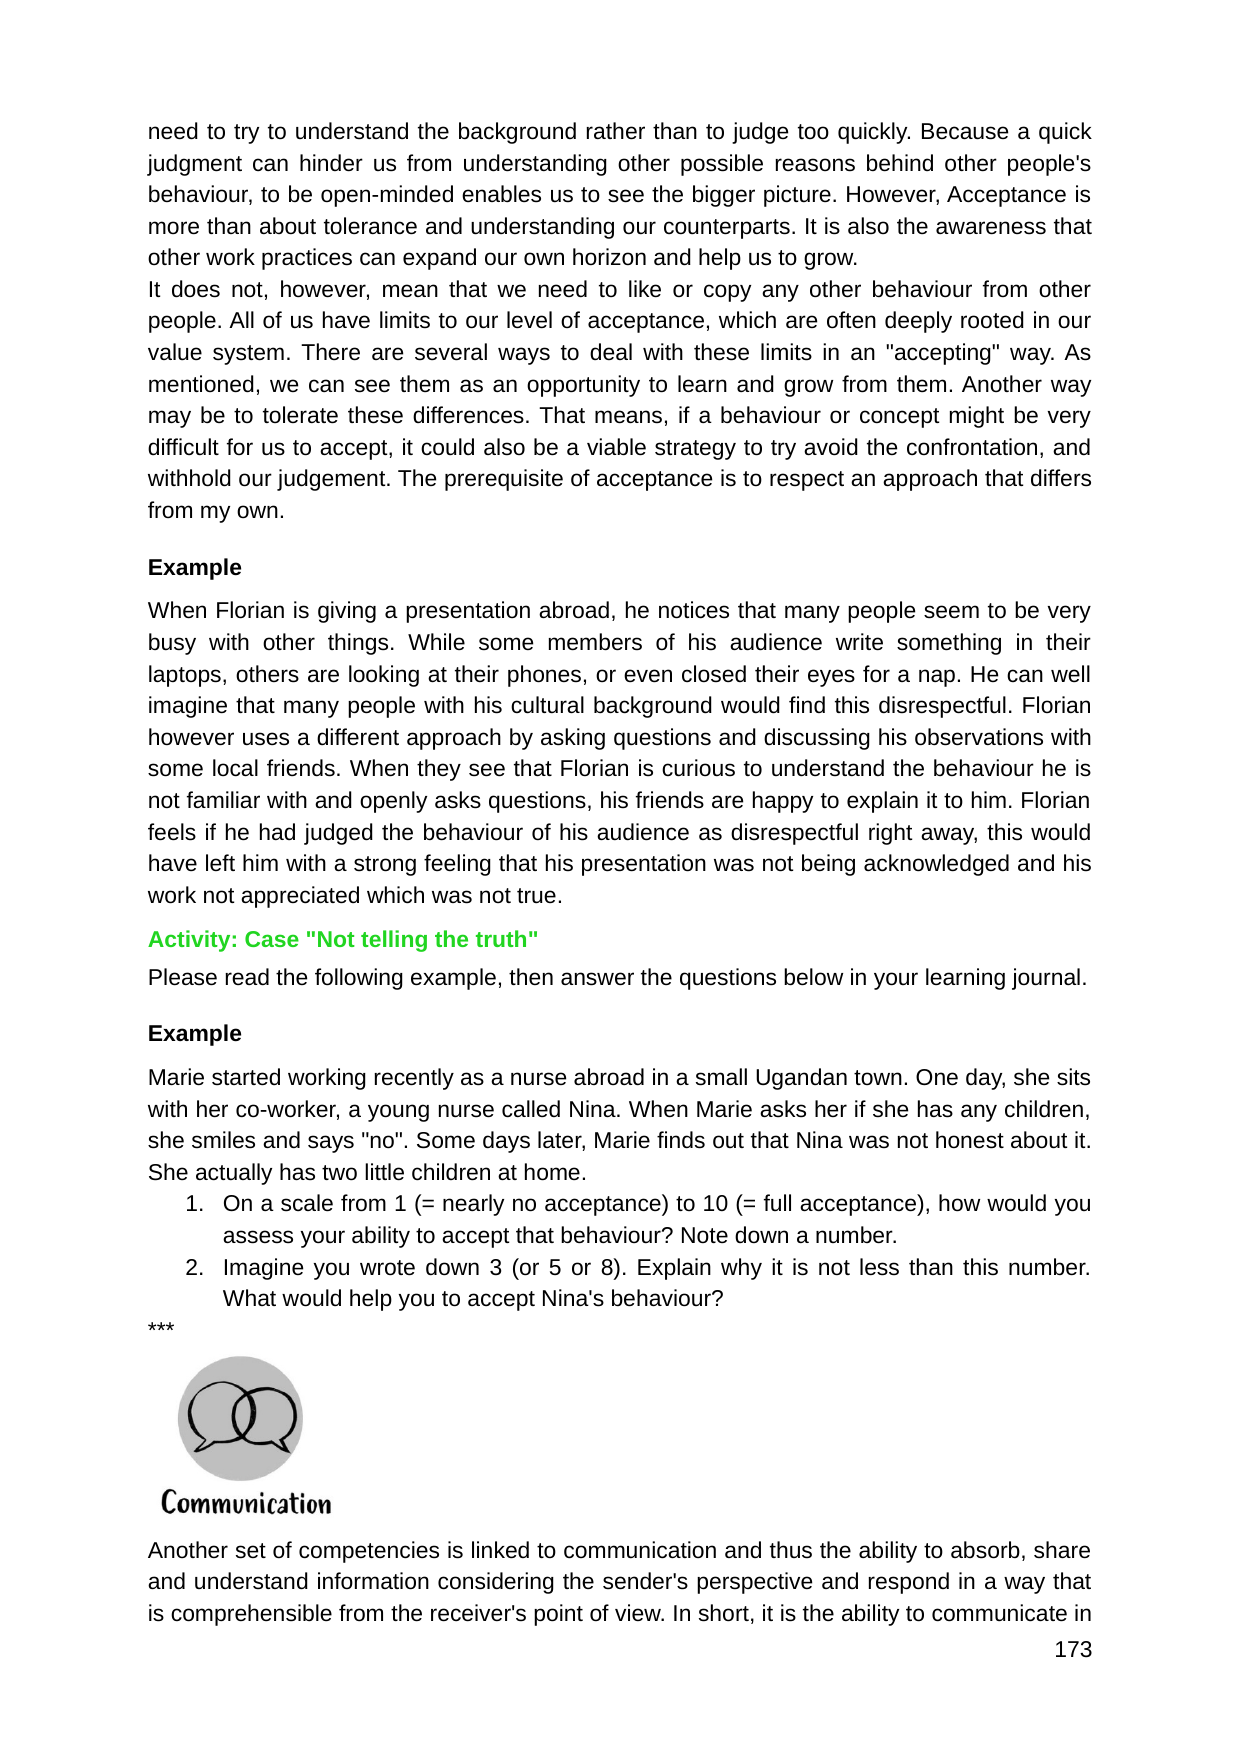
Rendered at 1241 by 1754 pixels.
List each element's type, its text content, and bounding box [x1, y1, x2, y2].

text Another set of competencies is linked to communication and thus the ability to absorb, share and understand information considering the sender's perspective and respond in a way that is comprehensible from the receiver's point of view. In short, it is the ability to communicate in [148, 1537, 1092, 1626]
list On a scale from 1 (= nearly no acceptance) to 10 (= full acceptance), how would you assess your ability to accept that behaviour? Note down a number. [185, 1190, 1092, 1248]
text Please read the following example, then answer the questions below in your learning journal. [148, 963, 1092, 990]
text When Florian is giving a presentation abroad, he notices that many people seem to be very busy with other things. While some members of his audience write something in their laptops, others are looking at their phones, or even closed their eyes for a nap. He can well imagine that many people with his cultural background would find this disrespectful. Florian however uses a different approach by asking questions and discussing his observations with some local friends. When they see that Florian is curious to understand the behaviour he is not familiar with and openly asks questions, his friends are happy to explain it to him. Florian feels if he had judged the behaviour of his audience as disrespectful right away, this would have left him with a strong feeling that his presentation was not being acknowledged and his work not appreciated which was not true. [148, 597, 1092, 908]
text need to try to understand the background rather than to judge too quickly. Because a quick judgment can hinder us from understanding other possible reasons behind other people's behaviour, to be open-minded enables us to see the bigger picture. However, Acceptance is more than about tolerance and understanding our counterparts. It is also the awareness that other work practices can expand our own horizon and help us to grow. [148, 118, 1092, 271]
subtitle Activity: Case "Not telling the truth" [148, 926, 1092, 952]
text Marie started working recently as a nurse abroad in a small Ugandan town. One day, she sits with her co-worker, a young nurse called Nina. When Marie asks her if she has any children, she smiles and says "no". Some days later, Marie finds out that Nina was not honest about it. She actually has two little children at home. [148, 1064, 1092, 1185]
list Imagine you wrote down 3 (or 5 or 8). Explain why it is not less than this number. What would help you to accept Nina's behaviour? [185, 1253, 1092, 1311]
text It does not, however, mean that we need to like or copy any other behaviour from other people. All of us have limits to our level of acceptance, which are often deeply rooted in our value system. There are several ways to deal with these limits in an "accepting" way. As mentioned, we can see them as an opportunity to learn and grow from them. Another way may be to tolerate these differences. That means, if a behaviour or concept might be very difficult for us to accept, it could also be a viable strategy to try avoid the confrontation, and withhold our judgement. The prerequisite of acceptance is to respect an approach that differs from my own. [148, 276, 1092, 523]
text *** [148, 1317, 1092, 1343]
subtitle Example [148, 553, 1092, 580]
subtitle Example [148, 1020, 1092, 1046]
